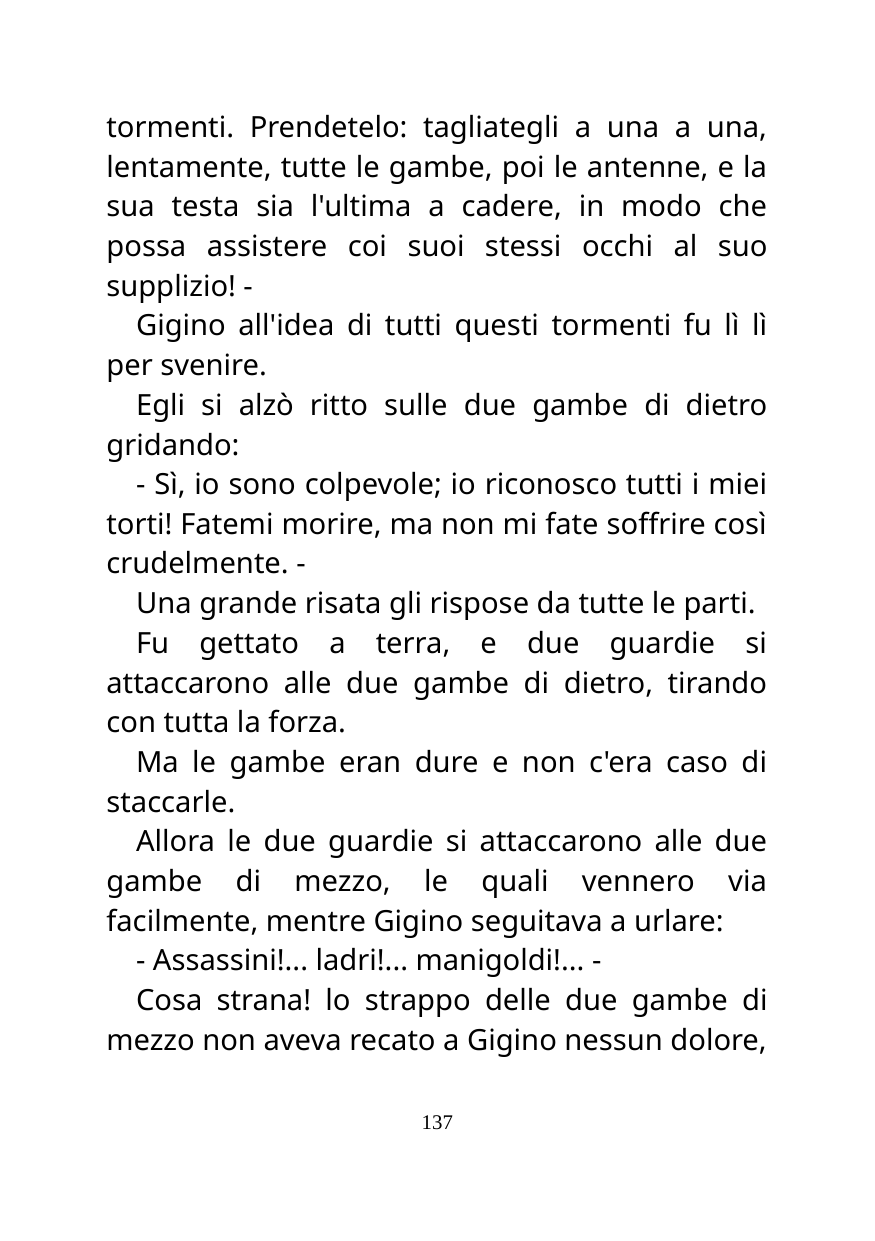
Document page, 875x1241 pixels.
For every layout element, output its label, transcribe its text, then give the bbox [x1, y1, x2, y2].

text Fu gettato a terra, e due guardie si attaccarono alle due gambe di dietro, tirando con tutta la forza. [106, 622, 768, 741]
text Ma le gambe eran dure e non c'era caso di staccarle. [106, 741, 768, 821]
text - Sì, io sono colpevole; io riconosco tutti i miei torti! Fatemi morire, ma non mi fate soffrire così crudelmente. - [106, 463, 768, 582]
text Cosa strana! lo strappo delle due gambe di mezzo non aveva recato a Gigino nessun dolore, [106, 979, 768, 1059]
text Gigino all'idea di tutti questi tormenti fu lì lì per svenire. [106, 305, 768, 384]
text - Assassini!... ladri!... manigoldi!... - [106, 940, 768, 979]
text Una grande risata gli rispose da tutte le parti. [106, 582, 768, 622]
text Egli si alzò ritto sulle due gambe di dietro gridando: [106, 384, 768, 463]
text Allora le due guardie si attaccarono alle due gambe di mezzo, le quali vennero via facilmente, mentre Gigino seguitava a urlare: [106, 821, 768, 940]
text tormenti. Prendetelo: tagliategli a una a una, lentamente, tutte le gambe, poi le antenne, e la sua testa sia l'ultima a cadere, in modo che possa assistere coi suoi stessi occhi al suo supplizio! - [106, 106, 768, 305]
